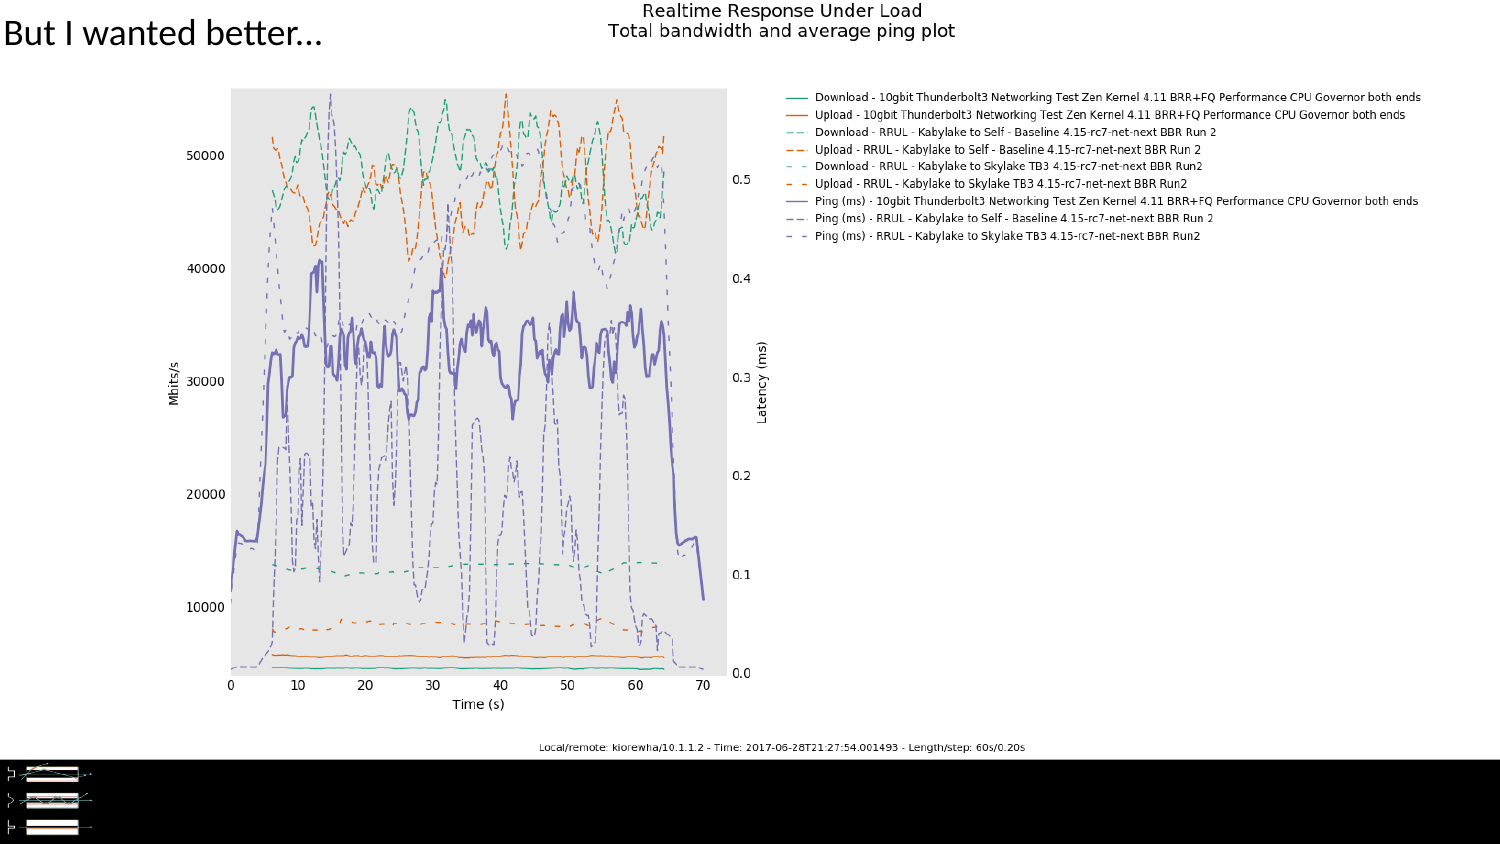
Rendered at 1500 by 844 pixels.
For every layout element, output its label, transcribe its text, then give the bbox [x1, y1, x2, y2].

title But I wanted better... [3, 0, 1428, 107]
picture [5, 761, 95, 837]
picture [145, 0, 1465, 757]
